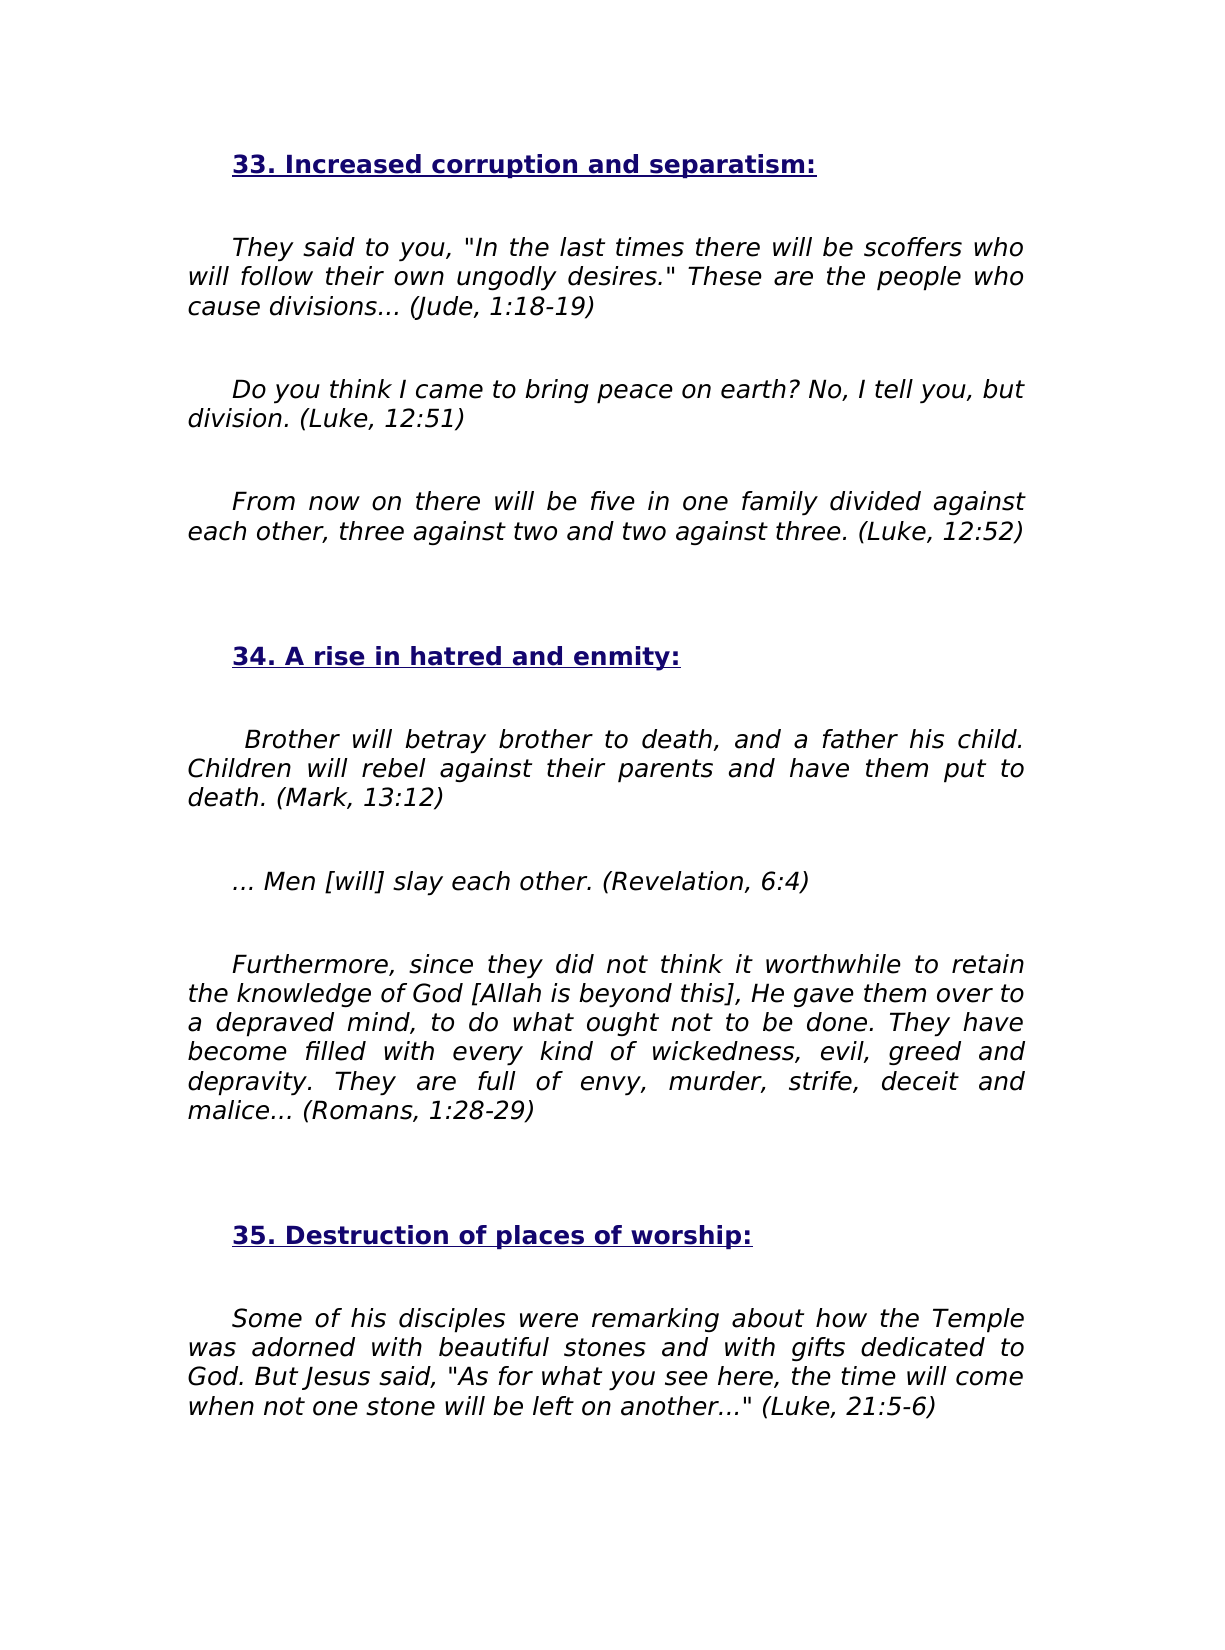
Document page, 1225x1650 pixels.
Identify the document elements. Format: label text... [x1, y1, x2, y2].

text They said to you, "In the last times there will be scoffers who will follow their own ungodly desires." These are the people who cause divisions... (Jude, 1:18-19) [187, 233, 1026, 321]
text 35. Destruction of places of worship: [187, 1221, 1037, 1250]
text Do you think I came to bring peace on earth? No, I tell you, but division. (Luke, 12:51) [187, 375, 1026, 433]
text From now on there will be five in one family divided against each other, three against two and two against three. (Luke, 12:52) [187, 487, 1026, 546]
text Brother will betray brother to death, and a father his child. Children will rebel against their parents and have them put to death. (Mark, 13:12) [187, 725, 1026, 812]
text 33. Increased corruption and separatism: [187, 150, 1037, 179]
text Some of his disciples were remarking about how the Temple was adorned with beautiful stones and with gifts dedicated to God. But Jesus said, "As for what you see here, the time will come when not one stone will be left on another..." (Luke, 21:5-6) [187, 1304, 1026, 1421]
text ... Men [will] slay each other. (Revelation, 6:4) [187, 867, 1026, 896]
text Furthermore, since they did not think it worthwhile to retain the knowledge of God [Allah is beyond this], He gave them over to a depraved mind, to do what ought not to be done. They have become filled with every kind of wickedness, evil, greed and depravity. They are full of envy, murder, strife, deceit and malice... (Romans, 1:28-29) [187, 950, 1026, 1125]
text 34. A rise in hatred and enmity: [187, 642, 1037, 671]
